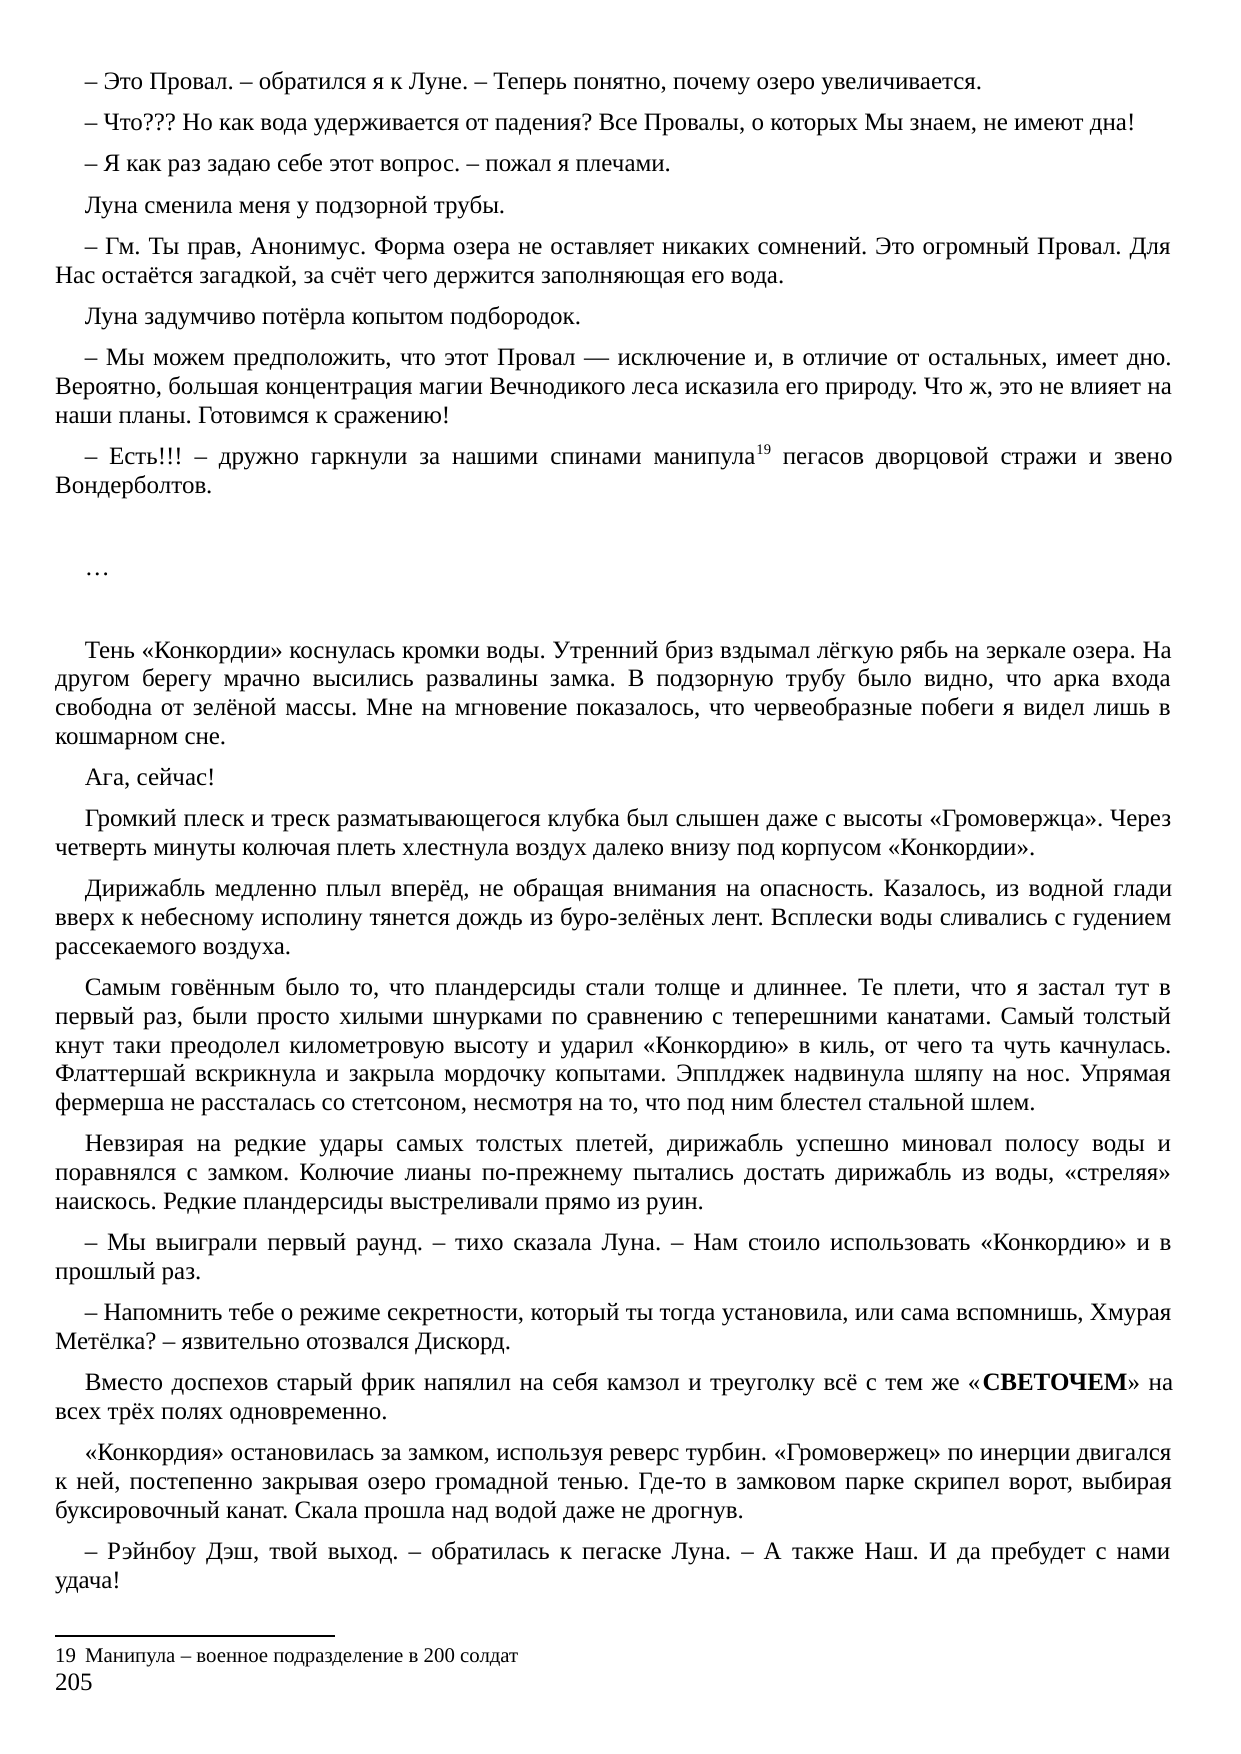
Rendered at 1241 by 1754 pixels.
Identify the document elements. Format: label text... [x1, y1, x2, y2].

text Вместо доспехов старый фрик напялил на себя камзол и треуголку всё с тем же «СВЕТОЧЕМ» на всех трёх полях одновременно. [55, 1367, 1173, 1425]
text … [55, 552, 1173, 581]
text – Мы выиграли первый раунд. – тихо сказала Луна. – Нам стоило использовать «Конкордию» и в прошлый раз. [55, 1227, 1173, 1285]
text – Есть!!! – дружно гаркнули за нашими спинами манипула пегасов дворцовой стражи и звено Вондерболтов. [55, 441, 1173, 498]
text – Рэйнбоу Дэш, твой выход. – обратилась к пегаске Луна. – А также Наш. И да пребудет с нами удача! [55, 1536, 1173, 1593]
text – Это Провал. – обратился я к Луне. – Теперь понятно, почему озеро увеличивается. [55, 66, 1173, 95]
text – Гм. Ты прав, Анонимус. Форма озера не оставляет никаких сомнений. Это огромный Провал. Для Нас остаётся загадкой, за счёт чего держится заполняющая его вода. [55, 231, 1173, 288]
text Самым говённым было то, что пландерсиды стали толще и длиннее. Те плети, что я застал тут в первый раз, были просто хилыми шнурками по сравнению с теперешними канатами. Самый толстый кнут таки преодолел километровую высоту и ударил «Конкордию» в киль, от чего та чуть качнулась. Флаттершай вскрикнула и закрыла мордочку копытами. Эпплджек надвинула шляпу на нос. Упрямая фермерша не рассталась со стетсоном, несмотря на то, что под ним блестел стальной шлем. [55, 972, 1173, 1116]
text Манипула – военное подразделение в 200 солдат [55, 1642, 1173, 1667]
text Луна задумчиво потёрла копытом подбородок. [55, 301, 1173, 330]
text «Конкордия» остановилась за замком, используя реверс турбин. «Громовержец» по инерции двигался к ней, постепенно закрывая озеро громадной тенью. Где-то в замковом парке скрипел ворот, выбирая буксировочный канат. Скала прошла над водой даже не дрогнув. [55, 1437, 1173, 1523]
text Дирижабль медленно плыл вперёд, не обращая внимания на опасность. Казалось, из водной глади вверх к небесному исполину тянется дождь из буро-зелёных лент. Всплески воды сливались с гудением рассекаемого воздуха. [55, 873, 1173, 960]
text Тень «Конкордии» коснулась кромки воды. Утренний бриз вздымал лёгкую рябь на зеркале озера. На другом берегу мрачно высились развалины замка. В подзорную трубу было видно, что арка входа свободна от зелёной массы. Мне на мгновение показалось, что червеобразные побеги я видел лишь в кошмарном сне. [55, 635, 1173, 750]
text Невзирая на редкие удары самых толстых плетей, дирижабль успешно миновал полосу воды и поравнялся с замком. Колючие лианы по-прежнему пытались достать дирижабль из воды, «стреляя» наискось. Редкие пландерсиды выстреливали прямо из руин. [55, 1128, 1173, 1215]
text – Мы можем предположить, что этот Провал — исключение и, в отличие от остальных, имеет дно. Вероятно, большая концентрация магии Вечнодикого леса исказила его природу. Что ж, это не влияет на наши планы. Готовимся к сражению! [55, 342, 1173, 428]
text Луна сменила меня у подзорной трубы. [55, 190, 1173, 218]
text – Я как раз задаю себе этот вопрос. – пожал я плечами. [55, 148, 1173, 177]
text Ага, сейчас! [55, 762, 1173, 791]
text – Что??? Но как вода удерживается от падения? Все Провалы, о которых Мы знаем, не имеют дна! [55, 107, 1173, 136]
text Громкий плеск и треск разматывающегося клубка был слышен даже с высоты «Громовержца». Через четверть минуты колючая плеть хлестнула воздух далеко внизу под корпусом «Конкордии». [55, 803, 1173, 861]
text – Напомнить тебе о режиме секретности, который ты тогда установила, или сама вспомнишь, Хмурая Метёлка? – язвительно отозвался Дискорд. [55, 1297, 1173, 1355]
